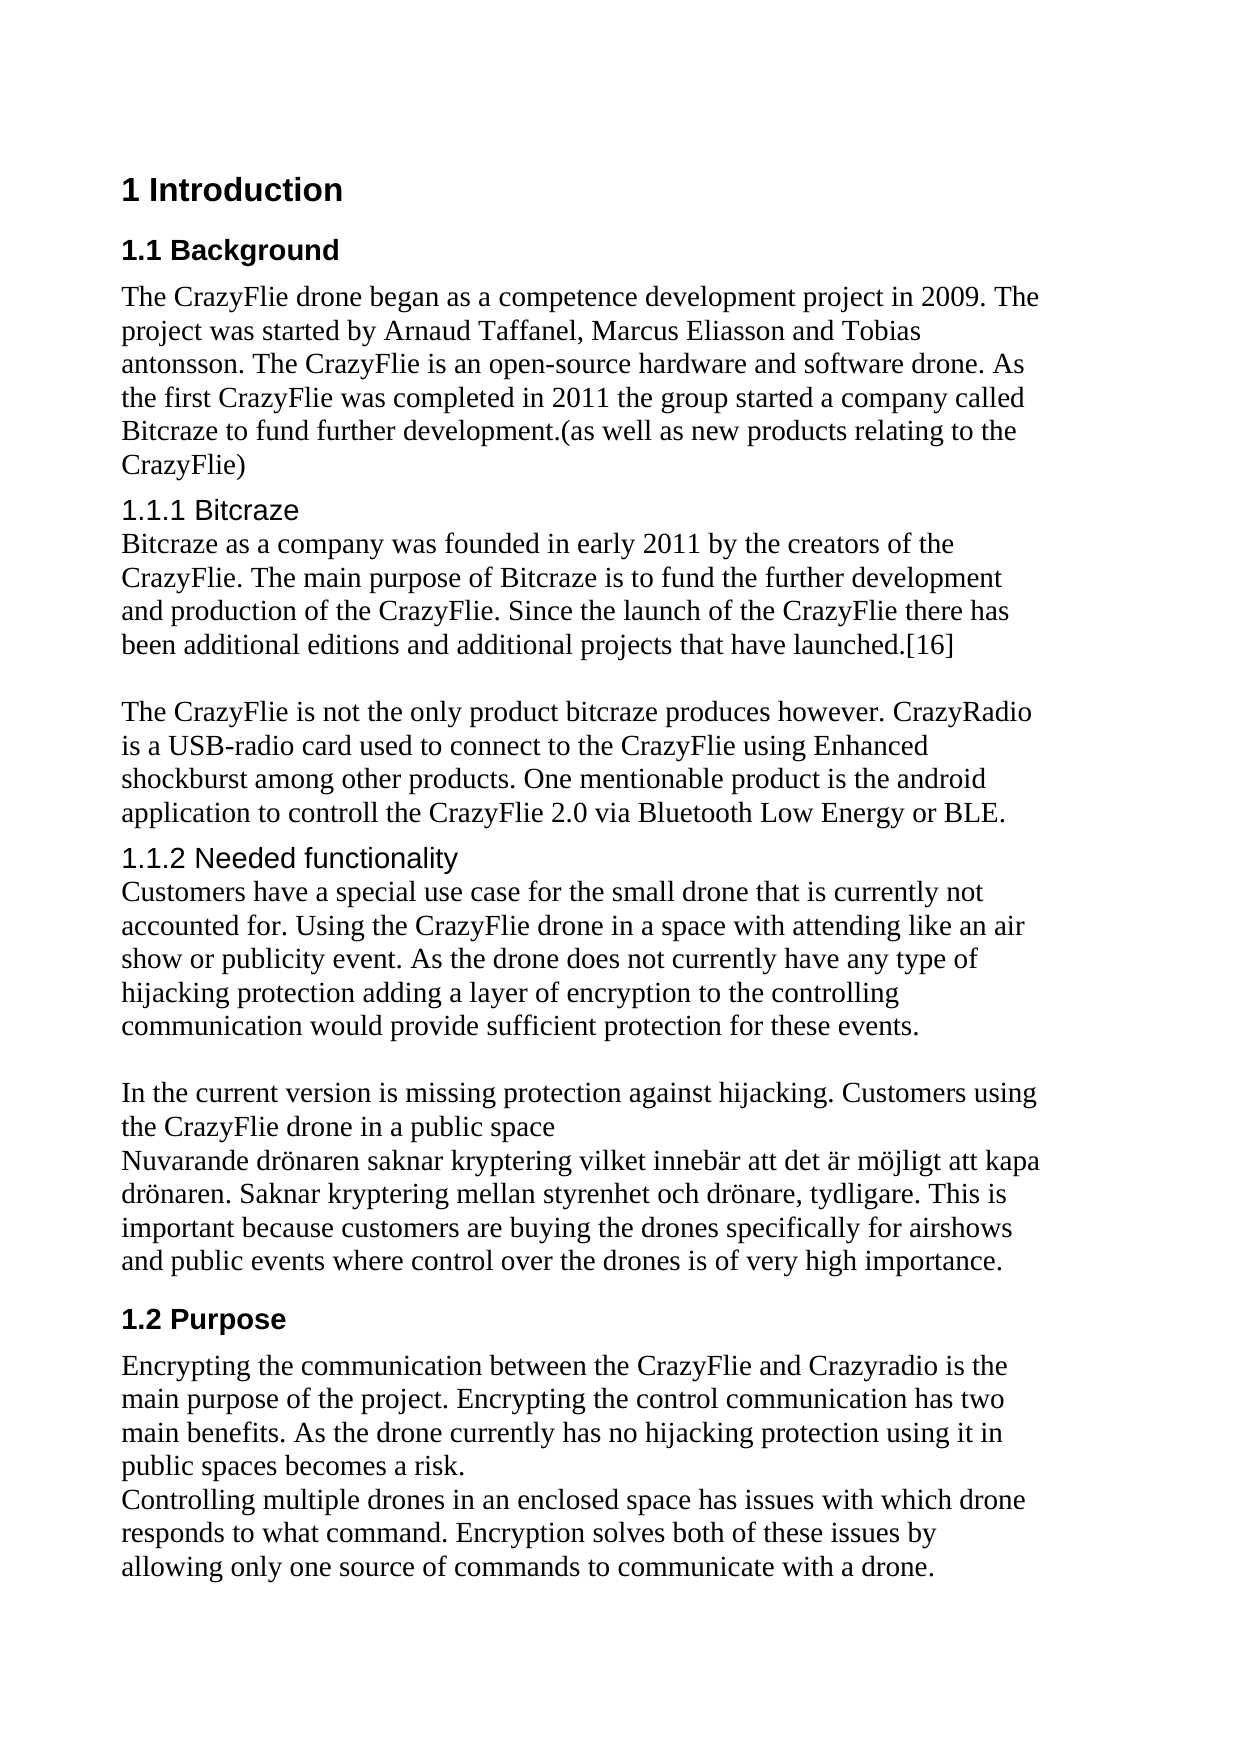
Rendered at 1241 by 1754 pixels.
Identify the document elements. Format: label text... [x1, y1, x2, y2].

text The CrazyFlie is not the only product bitcraze produces however. CrazyRadio is a USB-radio card used to connect to the CrazyFlie using Enhanced shockburst among other products. One mentionable product is the android application to controll the CrazyFlie 2.0 via Bluetooth Low Energy or BLE. [121, 694, 1042, 828]
text Nuvarande drönaren saknar kryptering vilket innebär att det är möjligt att kapa drönaren. Saknar kryptering mellan styrenhet och drönare, tydligare. This is important because customers are buying the drones specifically for airshows and public events where control over the drones is of very high importance. [121, 1143, 1042, 1277]
subtitle Introduction [121, 170, 1042, 208]
text Controlling multiple drones in an enclosed space has issues with which drone responds to what command. Encryption solves both of these issues by allowing only one source of commands to communicate with a drone. [121, 1482, 1042, 1583]
text Customers have a special use case for the small drone that is currently not accounted for. Using the CrazyFlie drone in a space with attending like an air show or publicity event. As the drone does not currently have any type of hijacking protection adding a layer of encryption to the controlling communication would provide sufficient protection for these events. [121, 874, 1042, 1042]
text Bitcraze as a company was founded in early 2011 by the creators of the CrazyFlie. The main purpose of Bitcraze is to fund the further development and production of the CrazyFlie. Since the launch of the CrazyFlie there has been additional editions and additional projects that have launched.[16] [121, 526, 1042, 661]
subtitle Purpose [121, 1302, 1042, 1335]
text In the current version is missing protection against hijacking. Customers using the CrazyFlie drone in a public space [121, 1076, 1042, 1143]
subtitle Background [121, 233, 1042, 267]
subtitle Needed functionality [121, 841, 1042, 874]
text The CrazyFlie drone began as a competence development project in 2009. The project was started by Arnaud Taffanel, Marcus Eliasson and Tobias antonsson. The CrazyFlie is an open-source hardware and software drone. As the first CrazyFlie was completed in 2011 the group started a company called Bitcraze to fund further development.(as well as new products relating to the CrazyFlie) [121, 279, 1042, 480]
subtitle Bitcraze [121, 493, 1042, 526]
text Encrypting the communication between the CrazyFlie and Crazyradio is the main purpose of the project. Encrypting the control communication has two main benefits. As the drone currently has no hijacking protection using it in public spaces becomes a risk. [121, 1348, 1042, 1482]
